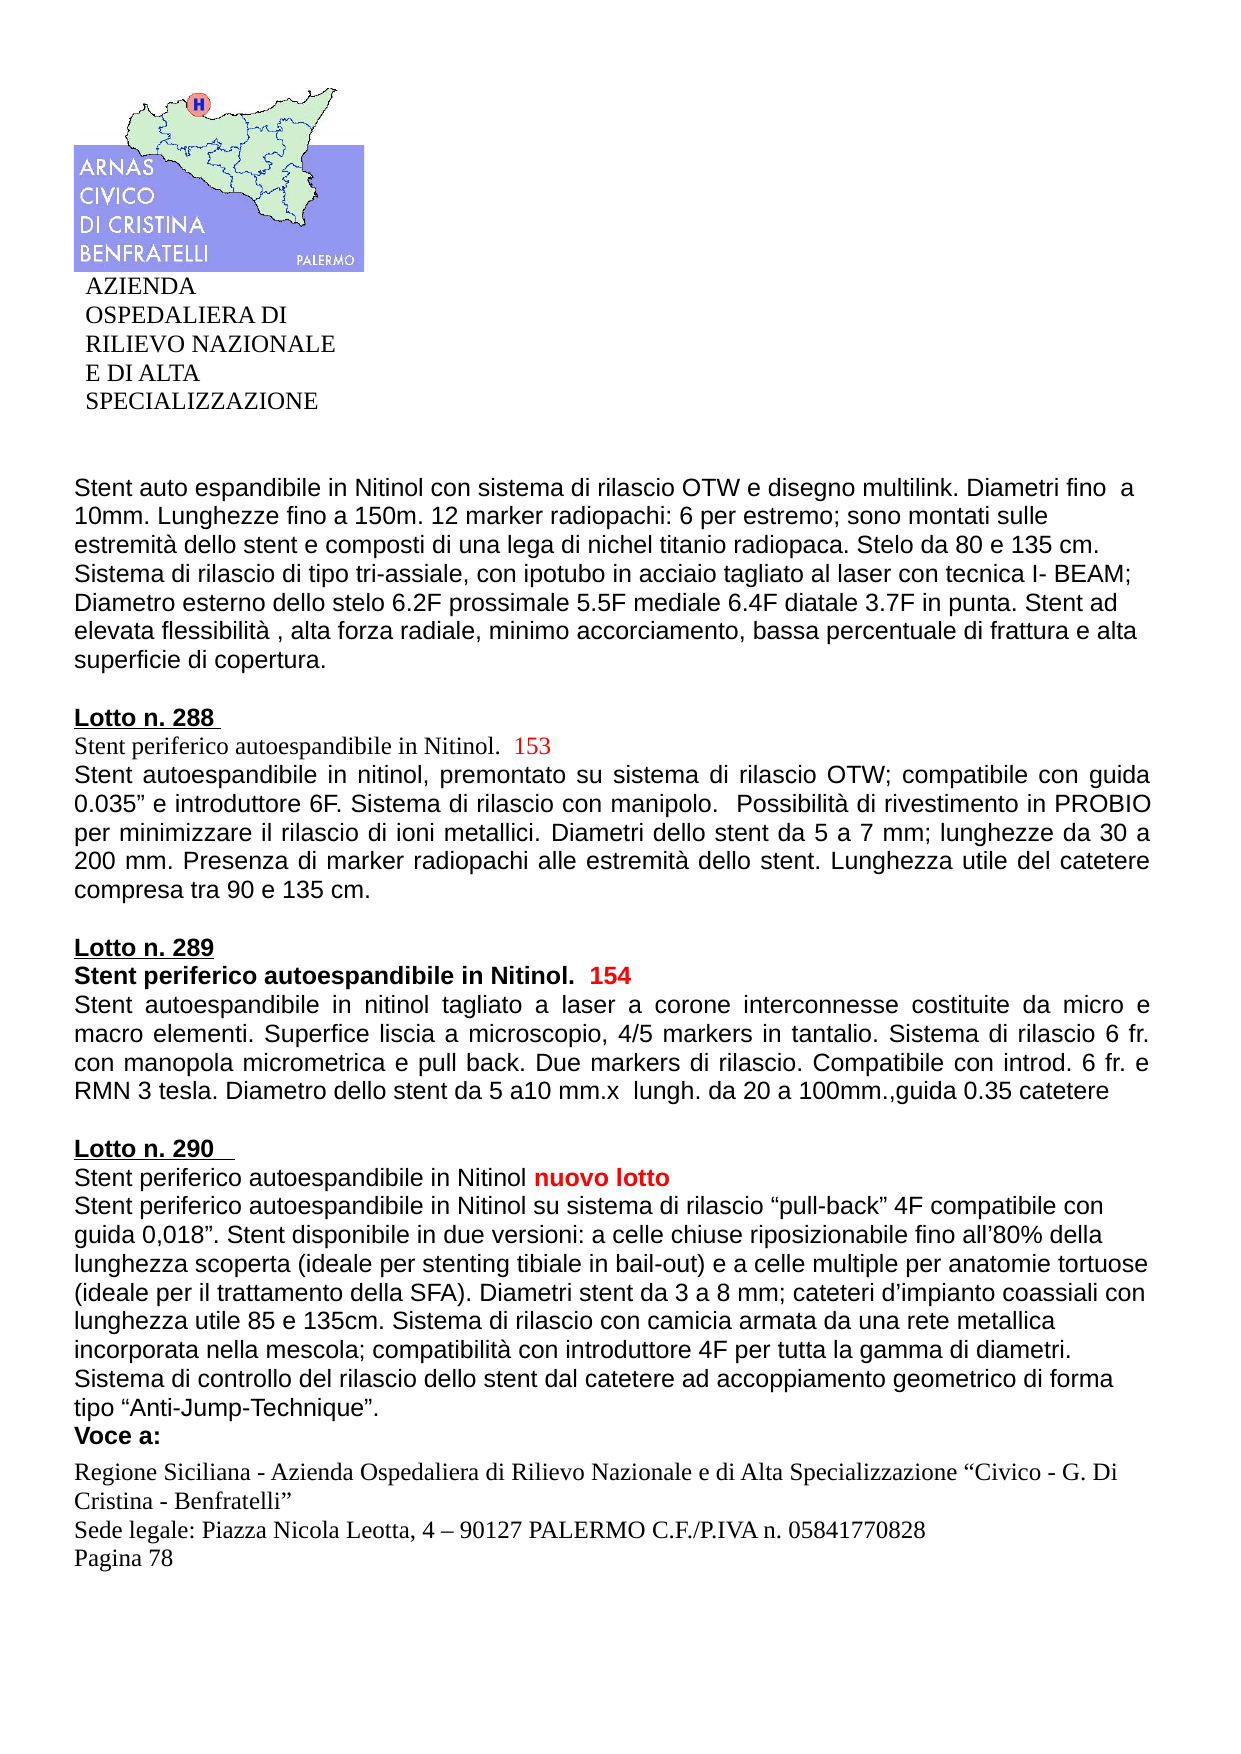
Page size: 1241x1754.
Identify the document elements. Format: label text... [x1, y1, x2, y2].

text Stent periferico autoespandibile in Nitinol. 154 [74, 961, 1152, 990]
text Stent periferico autoespandibile in Nitinol. 153 [74, 731, 1152, 760]
text Stent autoespandibile in nitinol tagliato a laser a corone interconnesse costituite da micro e macro elementi. Superfice liscia a microscopio, 4/5 markers in tantalio. Sistema di rilascio 6 fr. con manopola micrometrica e pull back. Due markers di rilascio. Compatibile con introd. 6 fr. e RMN 3 tesla. Diametro dello stent da 5 a10 mm.x lungh. da 20 a 100mm.,guida 0.35 catetere [74, 990, 1152, 1105]
text Lotto n. 290 [74, 1134, 1152, 1163]
text Stent auto espandibile in Nitinol con sistema di rilascio OTW e disegno multilink. Diametri fino a 10mm. Lunghezze fino a 150m. 12 marker radiopachi: 6 per estremo; sono montati sulle estremità dello stent e composti di una lega di nichel titanio radiopaca. Stelo da 80 e 135 cm. Sistema di rilascio di tipo tri-assiale, con ipotubo in acciaio tagliato al laser con tecnica I- BEAM; Diametro esterno dello stelo 6.2F prossimale 5.5F mediale 6.4F diatale 3.7F in punta. Stent ad elevata flessibilità , alta forza radiale, minimo accorciamento, bassa percentuale di frattura e alta superficie di copertura. [74, 473, 1152, 674]
picture [73, 88, 365, 272]
text Stent autoespandibile in nitinol, premontato su sistema di rilascio OTW; compatibile con guida 0.035” e introduttore 6F. Sistema di rilascio con manipolo. Possibilità di rivestimento in PROBIO per minimizzare il rilascio di ioni metallici. Diametri dello stent da 5 a 7 mm; lunghezze da 30 a 200 mm. Presenza di marker radiopachi alle estremità dello stent. Lunghezza utile del catetere compresa tra 90 e 135 cm. [74, 760, 1152, 904]
text Lotto n. 288 [74, 703, 1152, 731]
text Stent periferico autoespandibile in Nitinol nuovo lotto Stent periferico autoespandibile in Nitinol su sistema di rilascio “pull-back” 4F compatibile con guida 0,018”. Stent disponibile in due versioni: a celle chiuse riposizionabile fino all’80% della lunghezza scoperta (ideale per stenting tibiale in bail-out) e a celle multiple per anatomie tortuose (ideale per il trattamento della SFA). Diametri stent da 3 a 8 mm; cateteri d’impianto coassiali con lunghezza utile 85 e 135cm. Sistema di rilascio con camicia armata da una rete metallica incorporata nella mescola; compatibilità con introduttore 4F per tutta la gamma di diametri. Sistema di controllo del rilascio dello stent dal catetere ad accoppiamento geometrico di forma tipo “Anti-Jump-Technique”. Voce a: [74, 1163, 1152, 1450]
text Lotto n. 289 [74, 933, 1152, 961]
